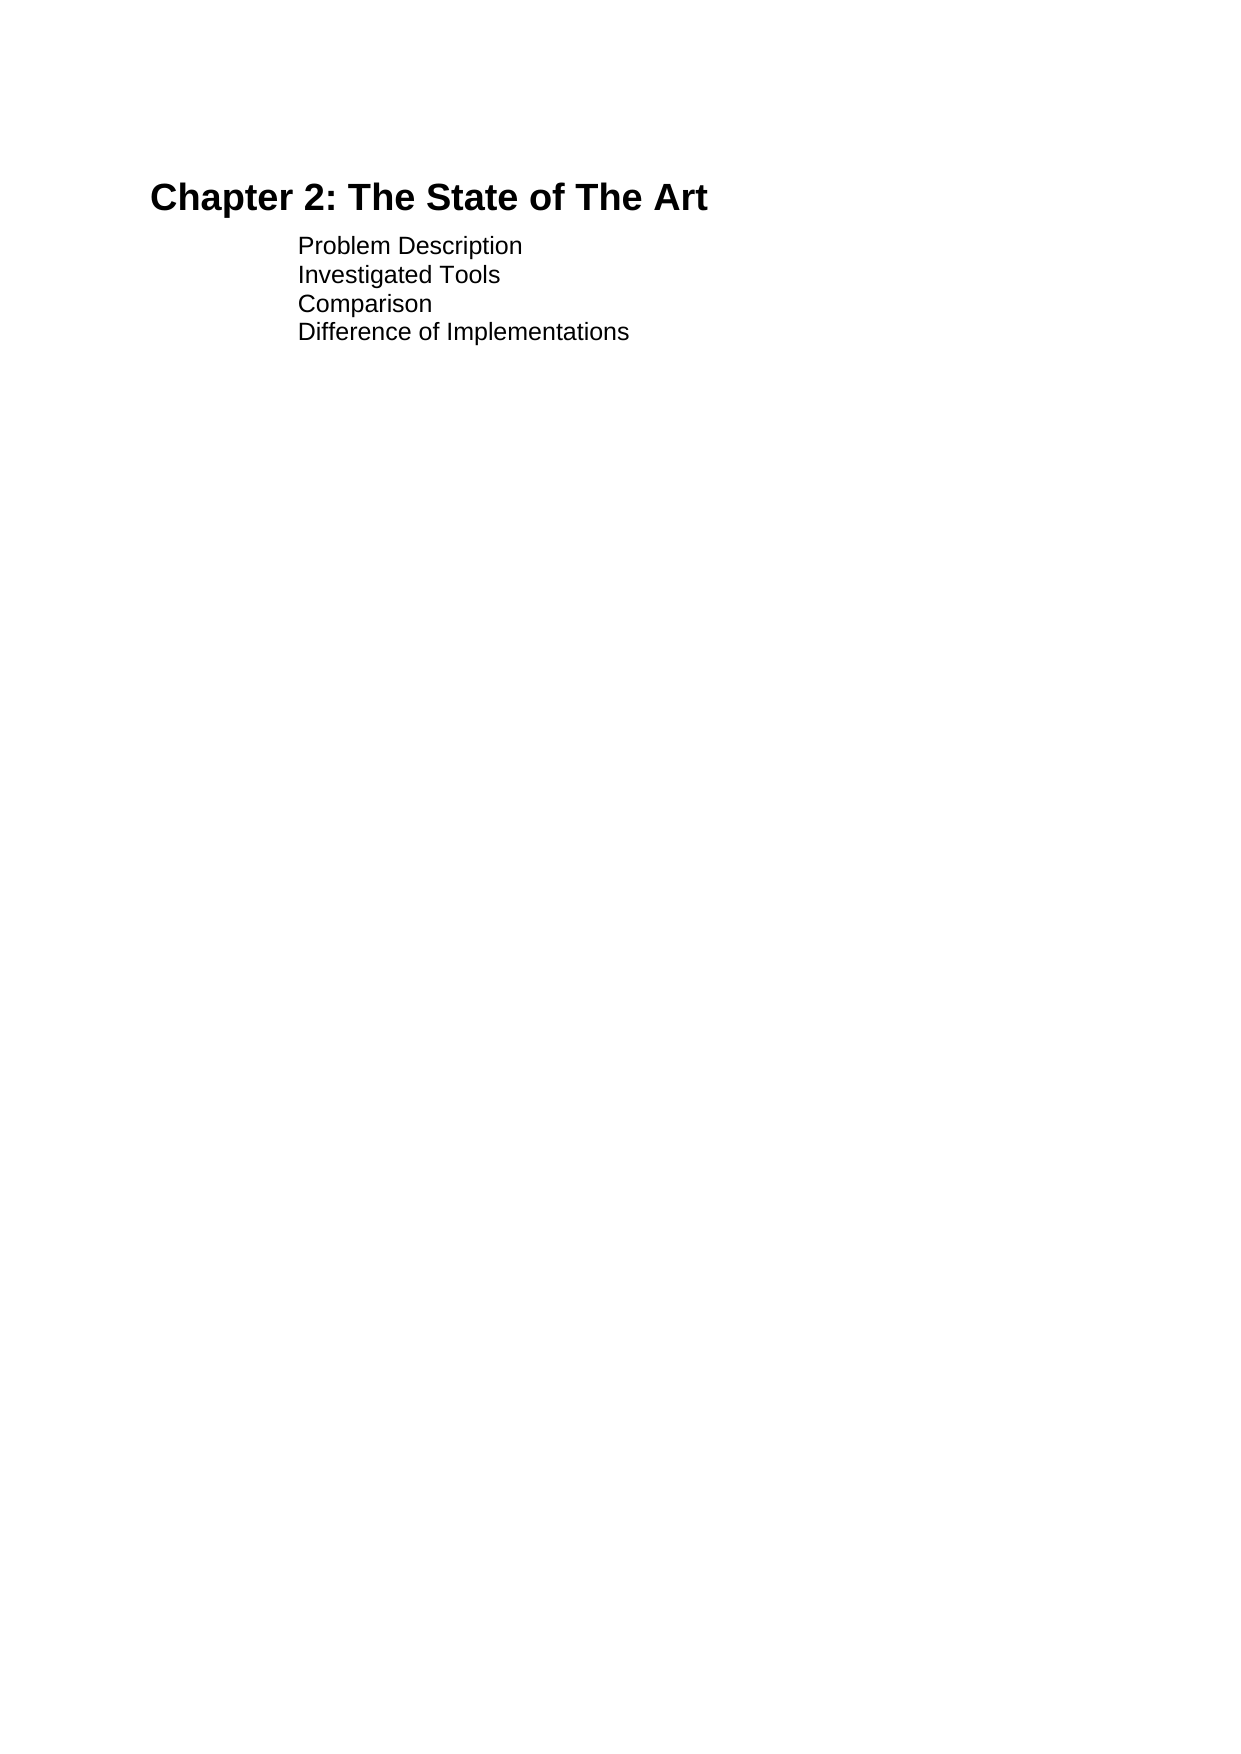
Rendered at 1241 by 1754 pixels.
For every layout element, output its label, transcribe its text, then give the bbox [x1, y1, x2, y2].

text Comparison [150, 289, 1090, 317]
text Investigated Tools [150, 260, 1090, 289]
subtitle Chapter 2: The State of The Art [150, 175, 1090, 219]
text Problem Description [150, 231, 1090, 260]
text Difference of Implementations [150, 317, 1090, 346]
